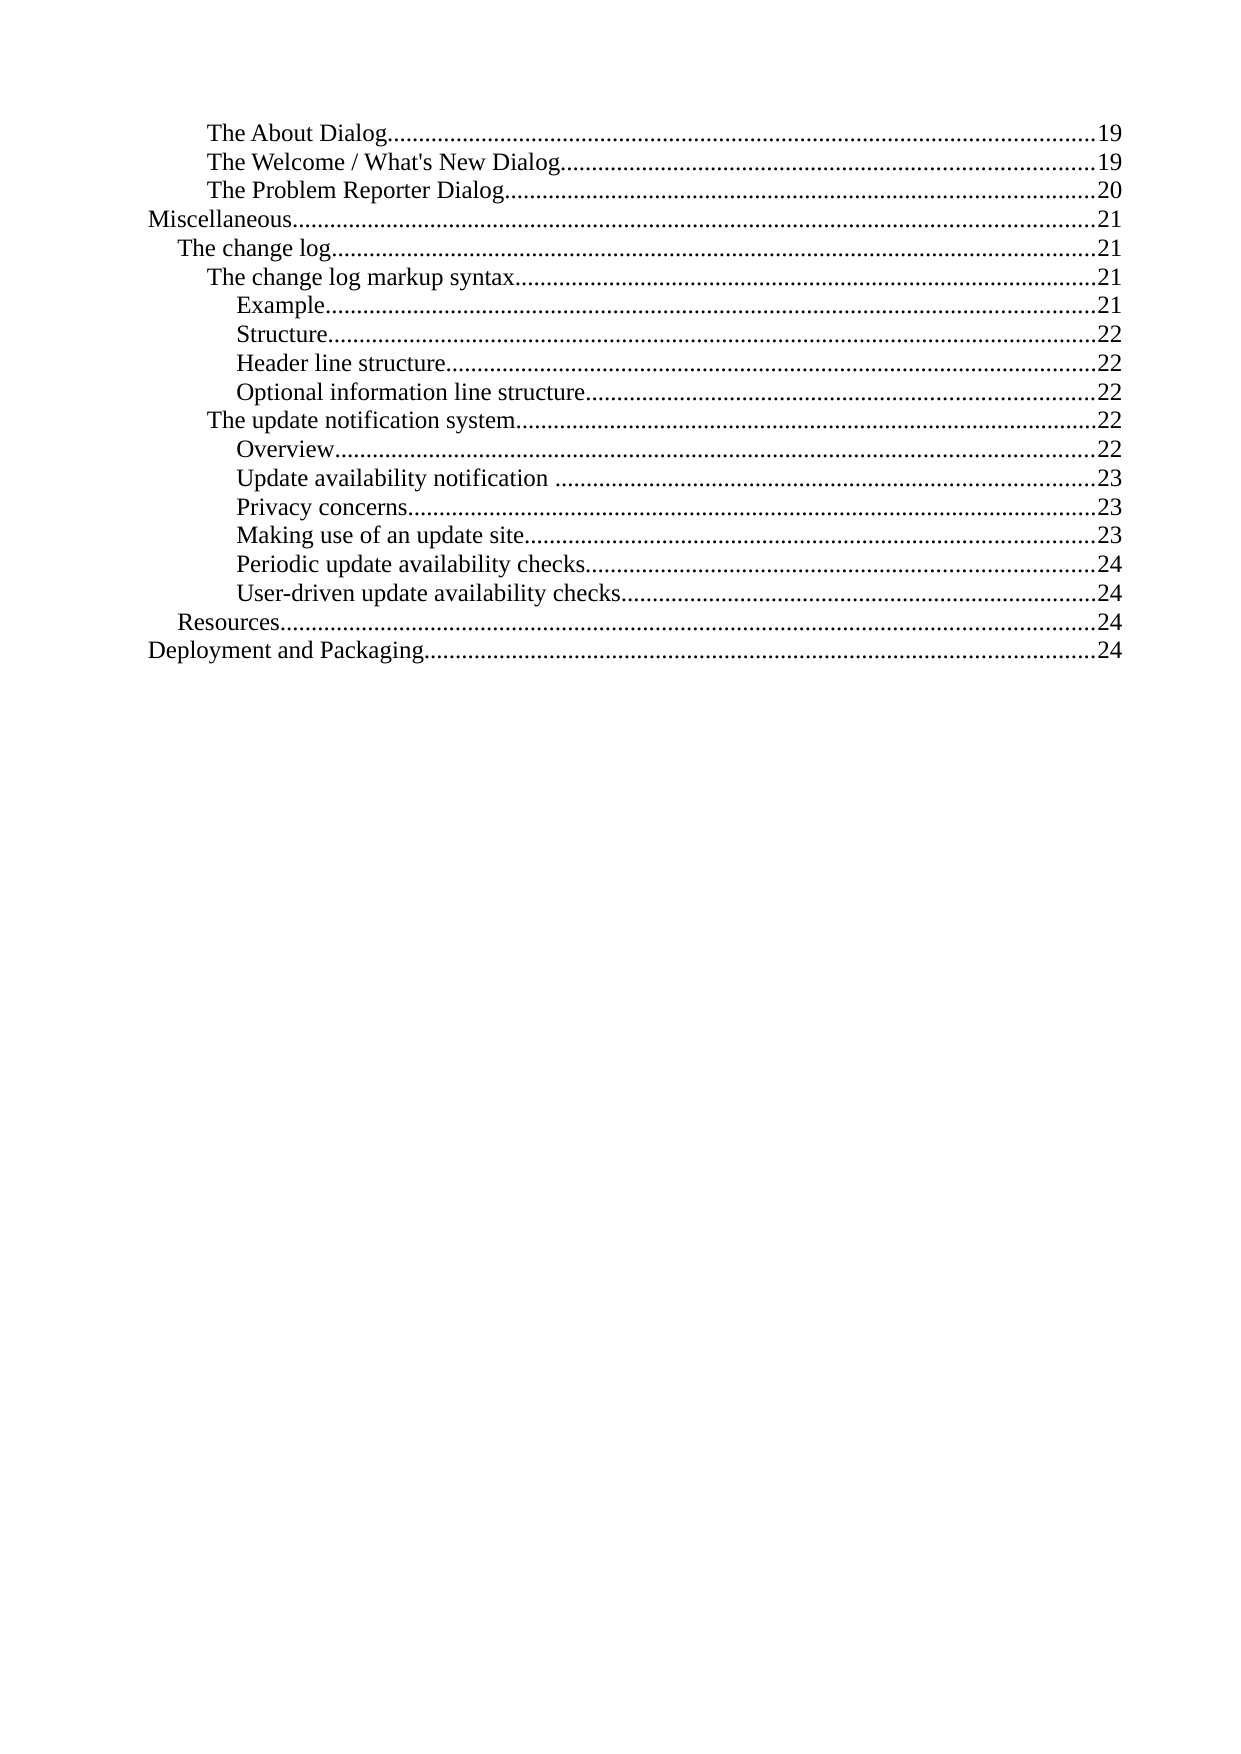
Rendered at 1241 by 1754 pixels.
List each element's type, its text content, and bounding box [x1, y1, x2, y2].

text Header line structure 22 [236, 348, 1122, 377]
text The About Dialog 19 [207, 118, 1122, 147]
text Deployment and Packaging 24 [148, 636, 1122, 664]
text Structure 22 [236, 319, 1122, 348]
text Making use of an update site 23 [236, 521, 1122, 549]
text The Welcome / What's New Dialog 19 [207, 147, 1122, 176]
text Periodic update availability checks 24 [236, 549, 1122, 578]
text Overview 22 [236, 434, 1122, 463]
text Example 21 [236, 291, 1122, 319]
text The change log 21 [177, 233, 1122, 262]
text Update availability notification 23 [236, 463, 1122, 492]
text User-driven update availability checks 24 [236, 578, 1122, 607]
text Optional information line structure 22 [236, 377, 1122, 406]
text Resources 24 [177, 607, 1122, 636]
text The Problem Reporter Dialog 20 [207, 176, 1122, 204]
text The change log markup syntax 21 [207, 262, 1122, 291]
text The update notification system 22 [207, 406, 1122, 434]
text Miscellaneous 21 [148, 204, 1122, 233]
text Privacy concerns 23 [236, 492, 1122, 521]
